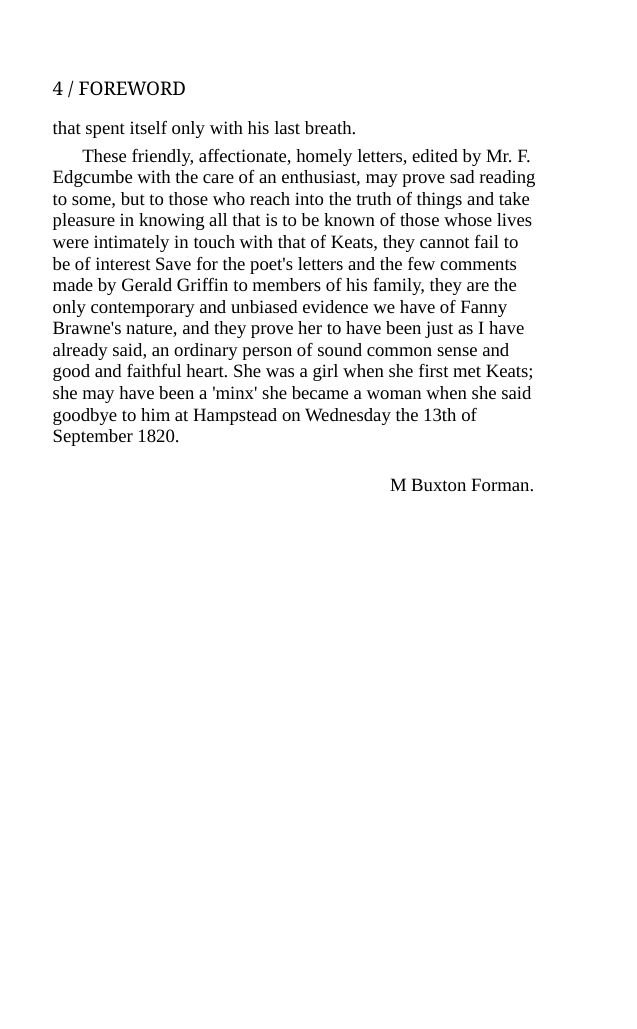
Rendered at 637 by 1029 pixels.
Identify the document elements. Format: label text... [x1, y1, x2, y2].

text M Buxton Forman. [52, 474, 538, 496]
text that spent itself only with his last breath. [52, 117, 538, 139]
text These friendly, affectionate, homely letters, edited by Mr. F. Edgcumbe with the care of an enthusiast, may prove sad reading to some, but to those who reach into the truth of things and take pleasure in knowing all that is to be known of those whose lives were intimately in touch with that of Keats, they cannot fail to be of interest Save for the poet's letters and the few comments made by Gerald Griffin to members of his family, they are the only contemporary and unbiased evidence we have of Fanny Brawne's nature, and they prove her to have been just as I have already said, an ordinary person of sound common sense and good and faithful heart. She was a girl when she first met Keats; she may have been a 'minx' she became a woman when she said goodbye to him at Hampstead on Wednesday the 13th of September 1820. [52, 145, 538, 447]
